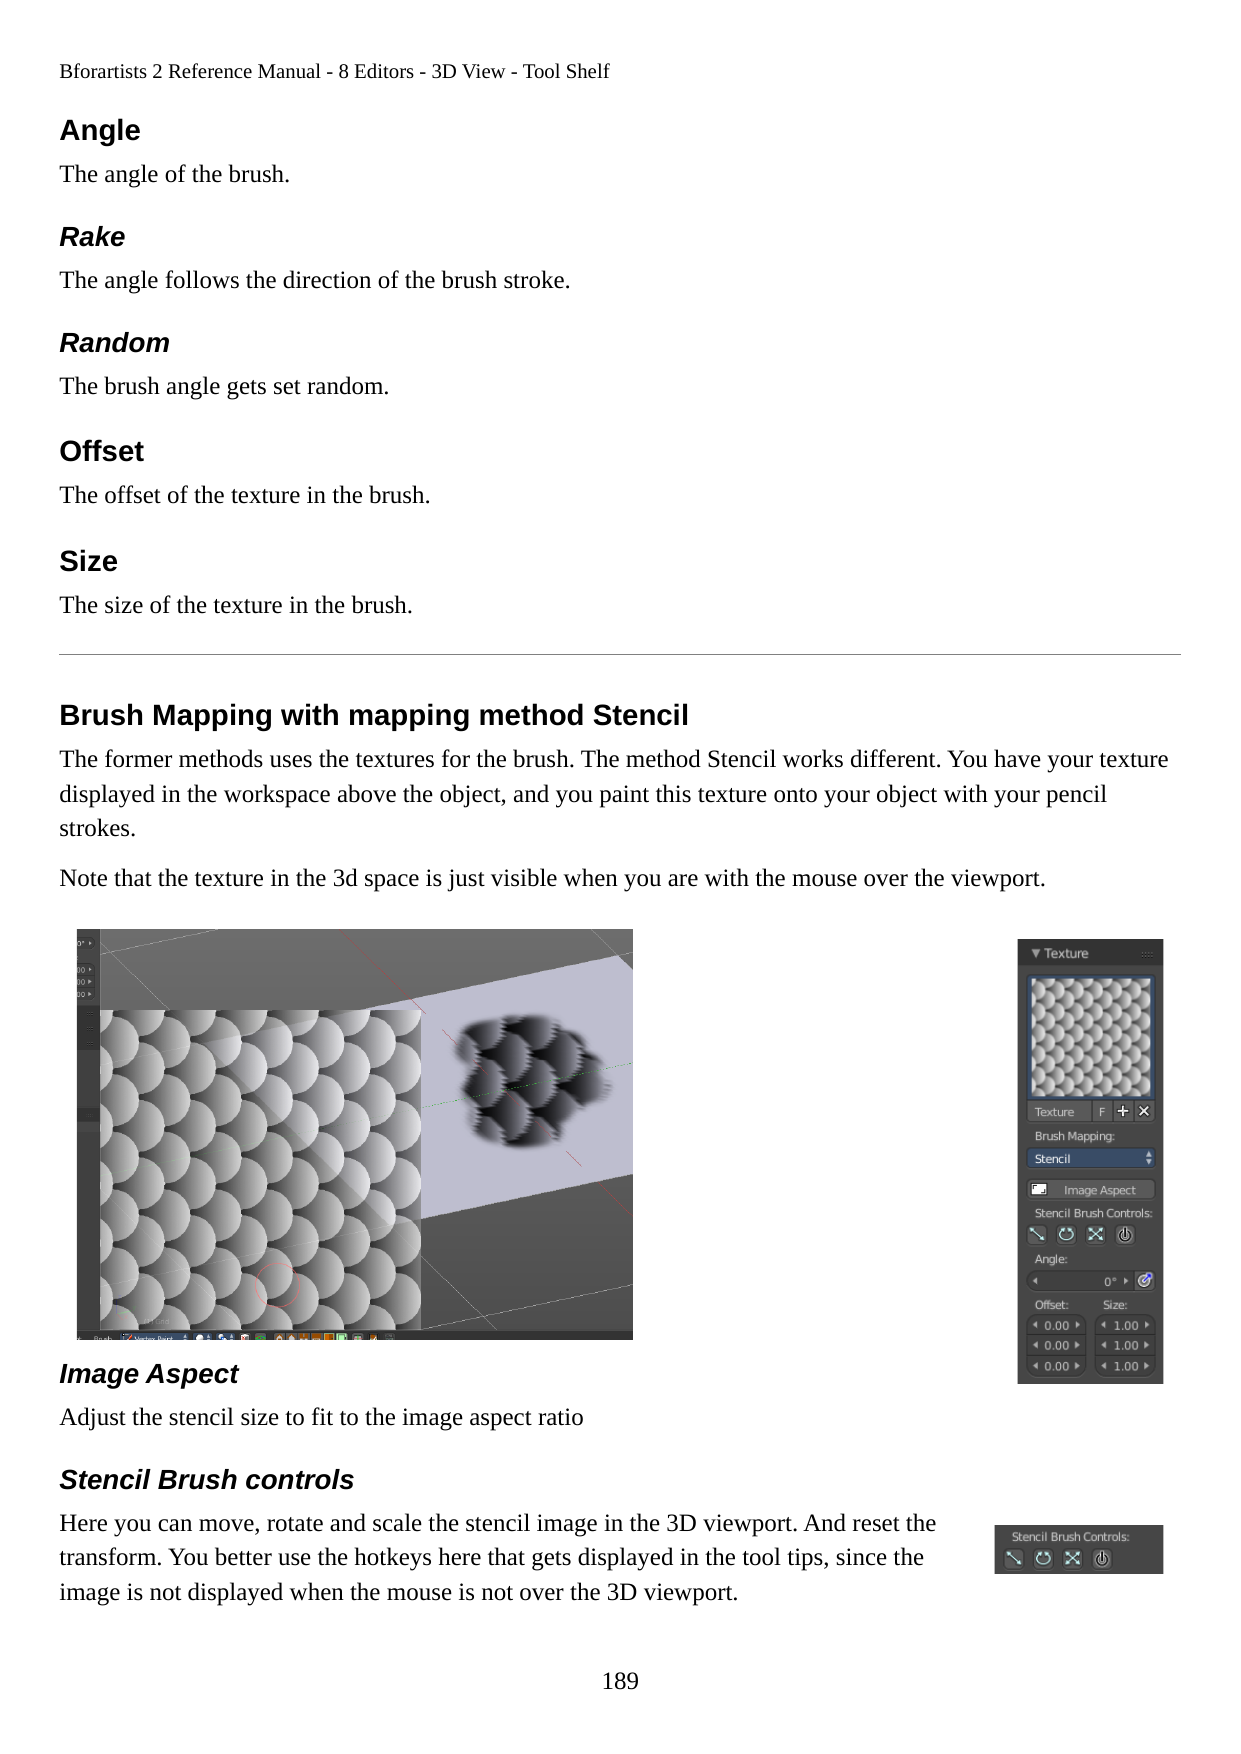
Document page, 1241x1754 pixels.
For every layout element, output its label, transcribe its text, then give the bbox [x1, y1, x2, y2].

text The brush angle gets set random. [59, 371, 1181, 399]
picture [76, 929, 633, 1340]
text The angle of the brush. [59, 159, 1181, 188]
subtitle Angle [59, 113, 1181, 146]
subtitle Size [59, 544, 1181, 578]
text The offset of the texture in the brush. [59, 481, 1181, 509]
subtitle Stencil Brush controls [59, 1463, 1181, 1495]
text The former methods uses the textures for the brush. The method Stencil works different. You have your texture displayed in the workspace above the object, and you paint this texture onto your object with your pencil strokes. [59, 744, 1181, 842]
picture [994, 1525, 1164, 1574]
subtitle Rake [59, 220, 1181, 252]
subtitle Image Aspect [59, 1355, 1181, 1389]
text Note that the texture in the 3d space is just visible when you are with the mouse over the viewport. [59, 863, 1181, 891]
text Adjust the stencil size to fit to the image aspect ratio [59, 1402, 1181, 1431]
text The size of the texture in the brush. [59, 591, 1181, 619]
picture [1017, 939, 1164, 1384]
subtitle Offset [59, 434, 1181, 468]
text The angle follows the direction of the brush stroke. [59, 265, 1181, 293]
text Here you can move, rotate and scale the stencil image in the 3D viewport. And reset the transform. You better use the hotkeys here that gets displayed in the tool tips, since the image is not displayed when the mouse is not over the 3D viewport. [59, 1508, 1181, 1606]
subtitle Random [59, 326, 1181, 358]
subtitle Brush Mapping with mapping method Stencil [59, 698, 1181, 732]
